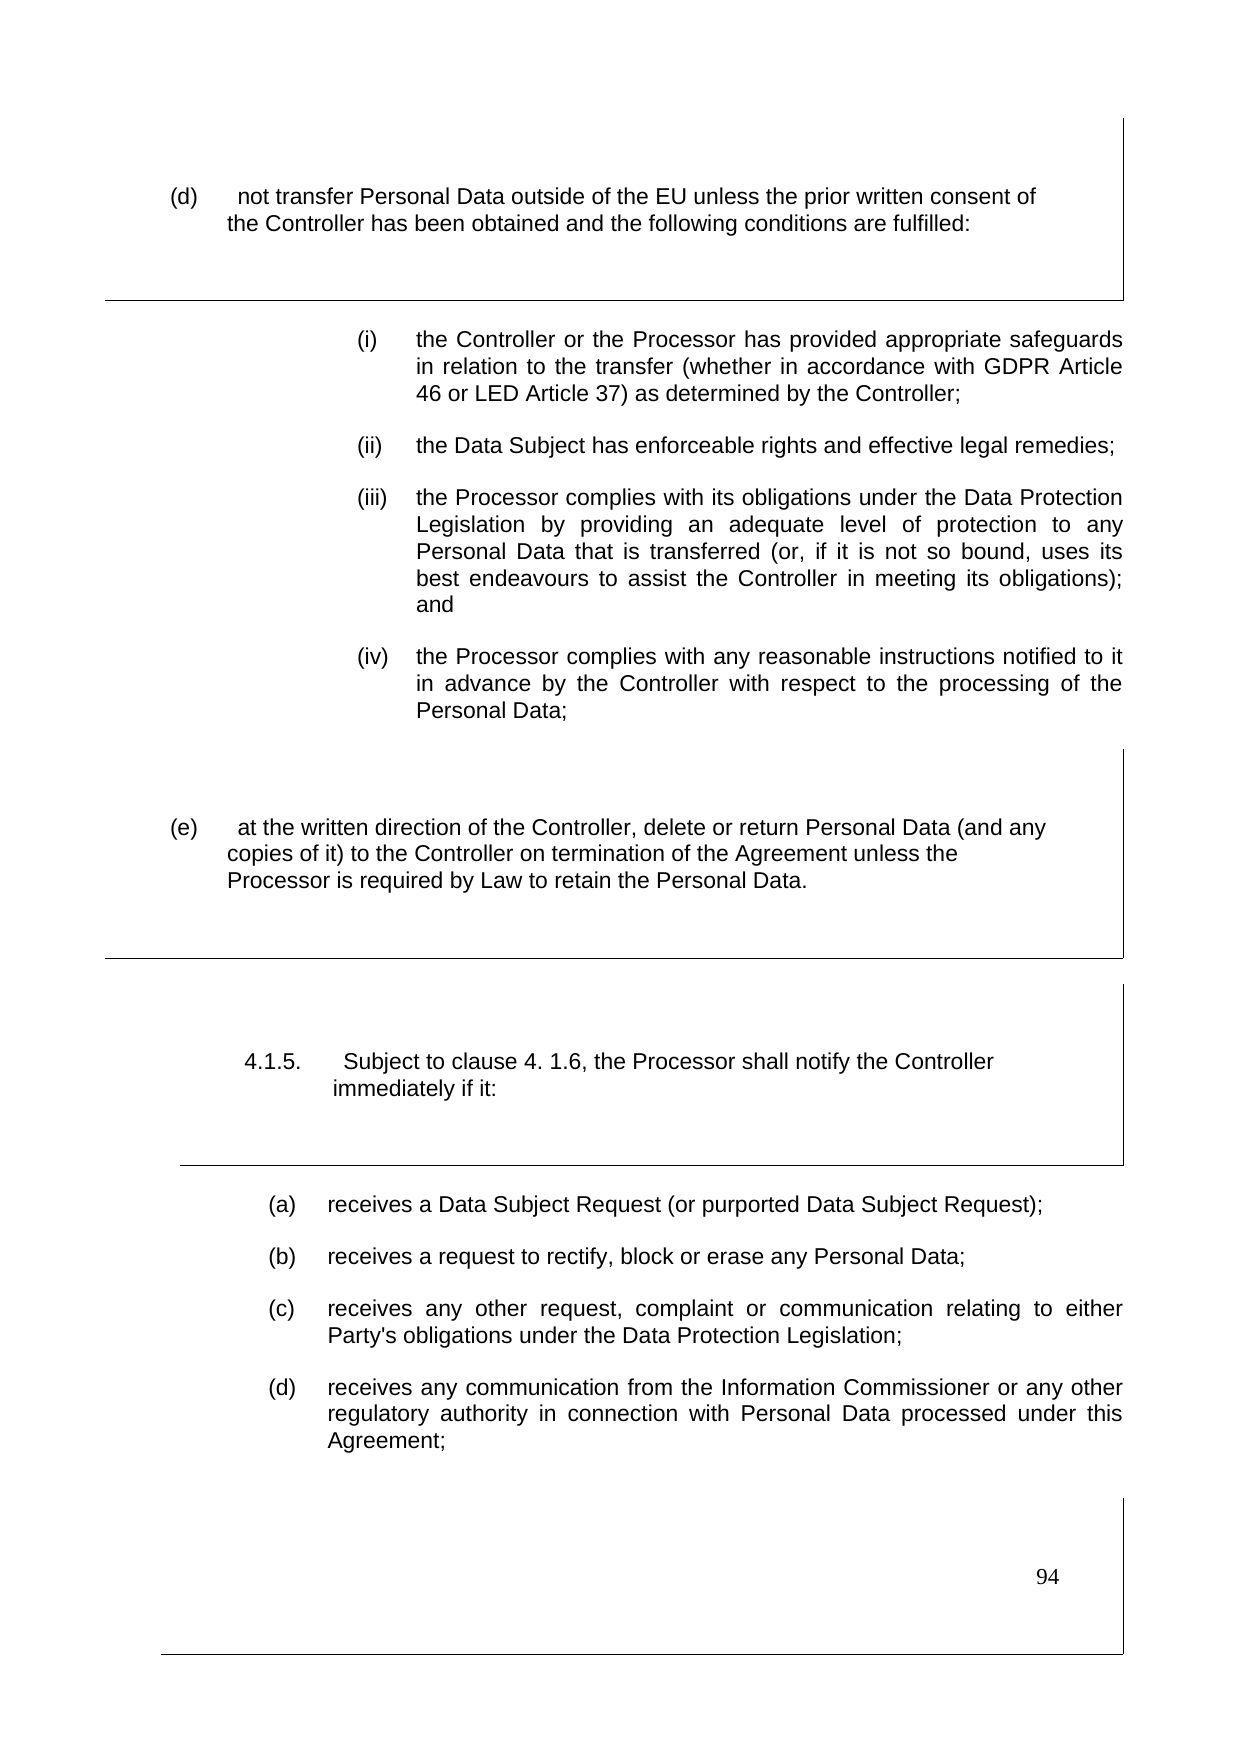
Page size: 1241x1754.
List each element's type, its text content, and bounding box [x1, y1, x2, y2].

text (ii) the Data Subject has enforceable rights and effective legal remedies; [357, 432, 1123, 458]
text (d) receives any communication from the Information Commissioner or any other regulatory authority in connection with Personal Data processed under this Agreement; [268, 1373, 1123, 1453]
text (i) the Controller or the Processor has provided appropriate safeguards in relation to the transfer (whether in accordance with GDPR Article 46 or LED Article 37) as determined by the Controller; [357, 326, 1123, 406]
text (iii) the Processor complies with its obligations under the Data Protection Legislation by providing an adequate level of protection to any Personal Data that is transferred (or, if it is not so bound, uses its best endeavours to assist the Controller in meeting its obligations); and [357, 484, 1123, 618]
text (c) receives any other request, complaint or communication relating to either Party's obligations under the Data Protection Legislation; [268, 1295, 1123, 1348]
list not transfer Personal Data outside of the EU unless the prior written consent of the Controller has been obtained and the following conditions are fulfilled: [105, 118, 1123, 300]
list Subject to clause 4. 1.6, the Processor shall notify the Controller immediately if it: [179, 984, 1123, 1166]
text (iv) the Processor complies with any reasonable instructions notified to it in advance by the Controller with respect to the processing of the Personal Data; [357, 643, 1123, 723]
list at the written direction of the Controller, delete or return Personal Data (and any copies of it) to the Controller on termination of the Agreement unless the Processor is required by Law to retain the Personal Data. [105, 749, 1123, 958]
text (a) receives a Data Subject Request (or purported Data Subject Request); [268, 1191, 1123, 1217]
text (b) receives a request to rectify, block or erase any Personal Data; [268, 1243, 1123, 1269]
